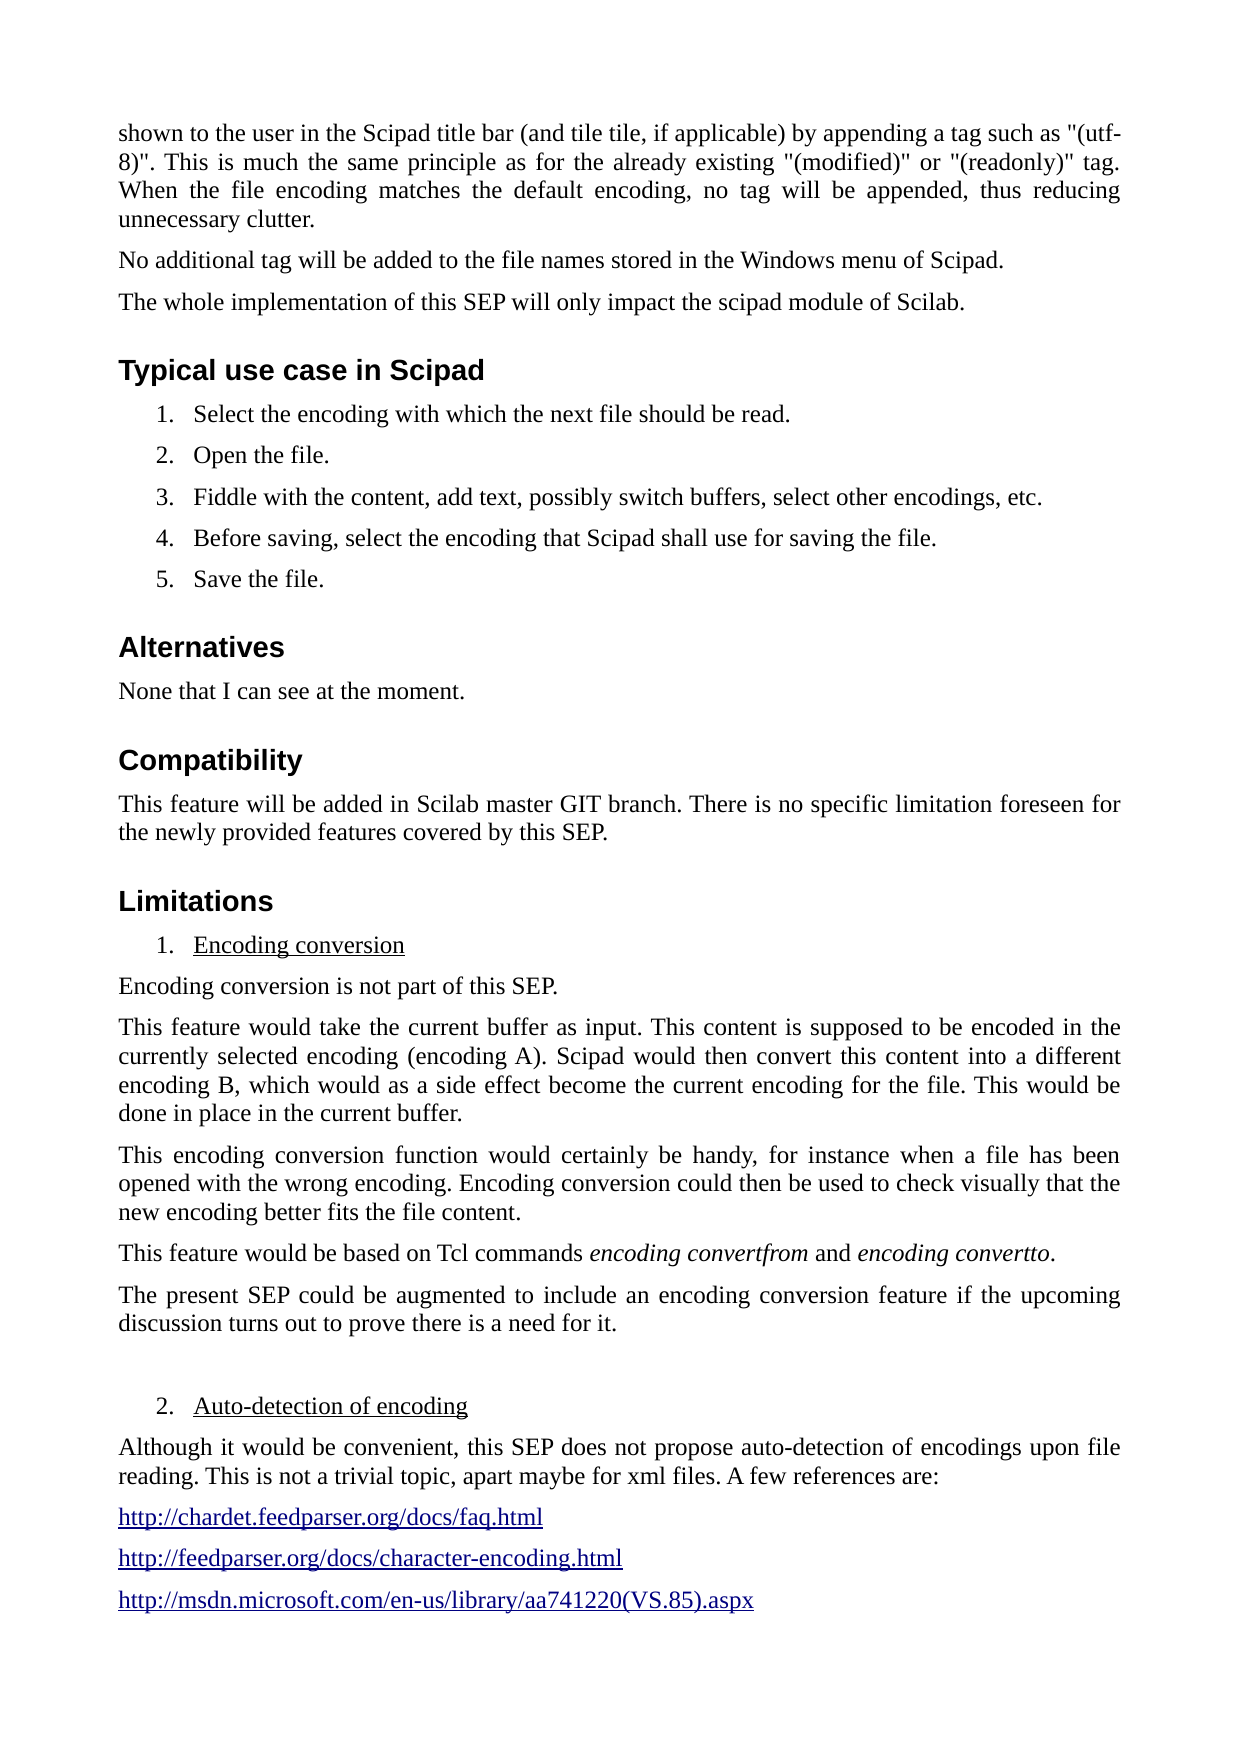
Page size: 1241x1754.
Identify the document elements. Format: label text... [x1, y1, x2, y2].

list Open the file. [156, 440, 1122, 469]
text Encoding conversion is not part of this SEP. [118, 971, 1122, 1000]
list Select the encoding with which the next file should be read. [156, 399, 1122, 428]
text This feature will be added in Scilab master GIT branch. There is no specific limitation foreseen for the newly provided features covered by this SEP. [118, 789, 1122, 846]
list Auto-detection of encoding [156, 1391, 1122, 1420]
text The whole implementation of this SEP will only impact the scipad module of Scilab. [118, 287, 1122, 316]
subtitle Compatibility [118, 743, 1122, 776]
text http://msdn.microsoft.com/en-us/library/aa741220(VS.85).aspx [118, 1585, 1122, 1613]
text Although it would be convenient, this SEP does not propose auto-detection of encodings upon file reading. This is not a trivial topic, apart maybe for xml files. A few references are: [118, 1432, 1122, 1490]
subtitle Alternatives [118, 630, 1122, 664]
text None that I can see at the moment. [118, 676, 1122, 705]
text http://chardet.feedparser.org/docs/faq.html [118, 1502, 1122, 1531]
subtitle Typical use case in Scipad [118, 353, 1122, 387]
text This encoding conversion function would certainly be handy, for instance when a file has been opened with the wrong encoding. Encoding conversion could then be used to check visually that the new encoding better fits the file content. [118, 1140, 1122, 1226]
text This feature would take the current buffer as input. This content is supposed to be encoded in the currently selected encoding (encoding A). Scipad would then convert this content into a different encoding B, which would as a side effect become the current encoding for the file. This would be done in place in the current buffer. [118, 1012, 1122, 1127]
text shown to the user in the Scipad title bar (and tile tile, if applicable) by appending a tag such as "(utf-8)". This is much the same principle as for the already existing "(modified)" or "(readonly)" tag. When the file encoding matches the default encoding, no tag will be appended, thus reducing unnecessary clutter. [118, 118, 1122, 233]
list Save the file. [156, 564, 1122, 593]
text The present SEP could be augmented to include an encoding conversion feature if the upcoming discussion turns out to prove there is a need for it. [118, 1280, 1122, 1337]
text http://feedparser.org/docs/character-encoding.html [118, 1543, 1122, 1572]
list Fiddle with the content, add text, possibly switch buffers, select other encodings, etc. [156, 482, 1122, 510]
text No additional tag will be added to the file names stored in the Windows menu of Scipad. [118, 246, 1122, 274]
subtitle Limitations [118, 884, 1122, 917]
list Encoding conversion [156, 930, 1122, 958]
text This feature would be based on Tcl commands encoding convertfrom and encoding convertto. [118, 1238, 1122, 1267]
list Before saving, select the encoding that Scipad shall use for saving the file. [156, 523, 1122, 552]
